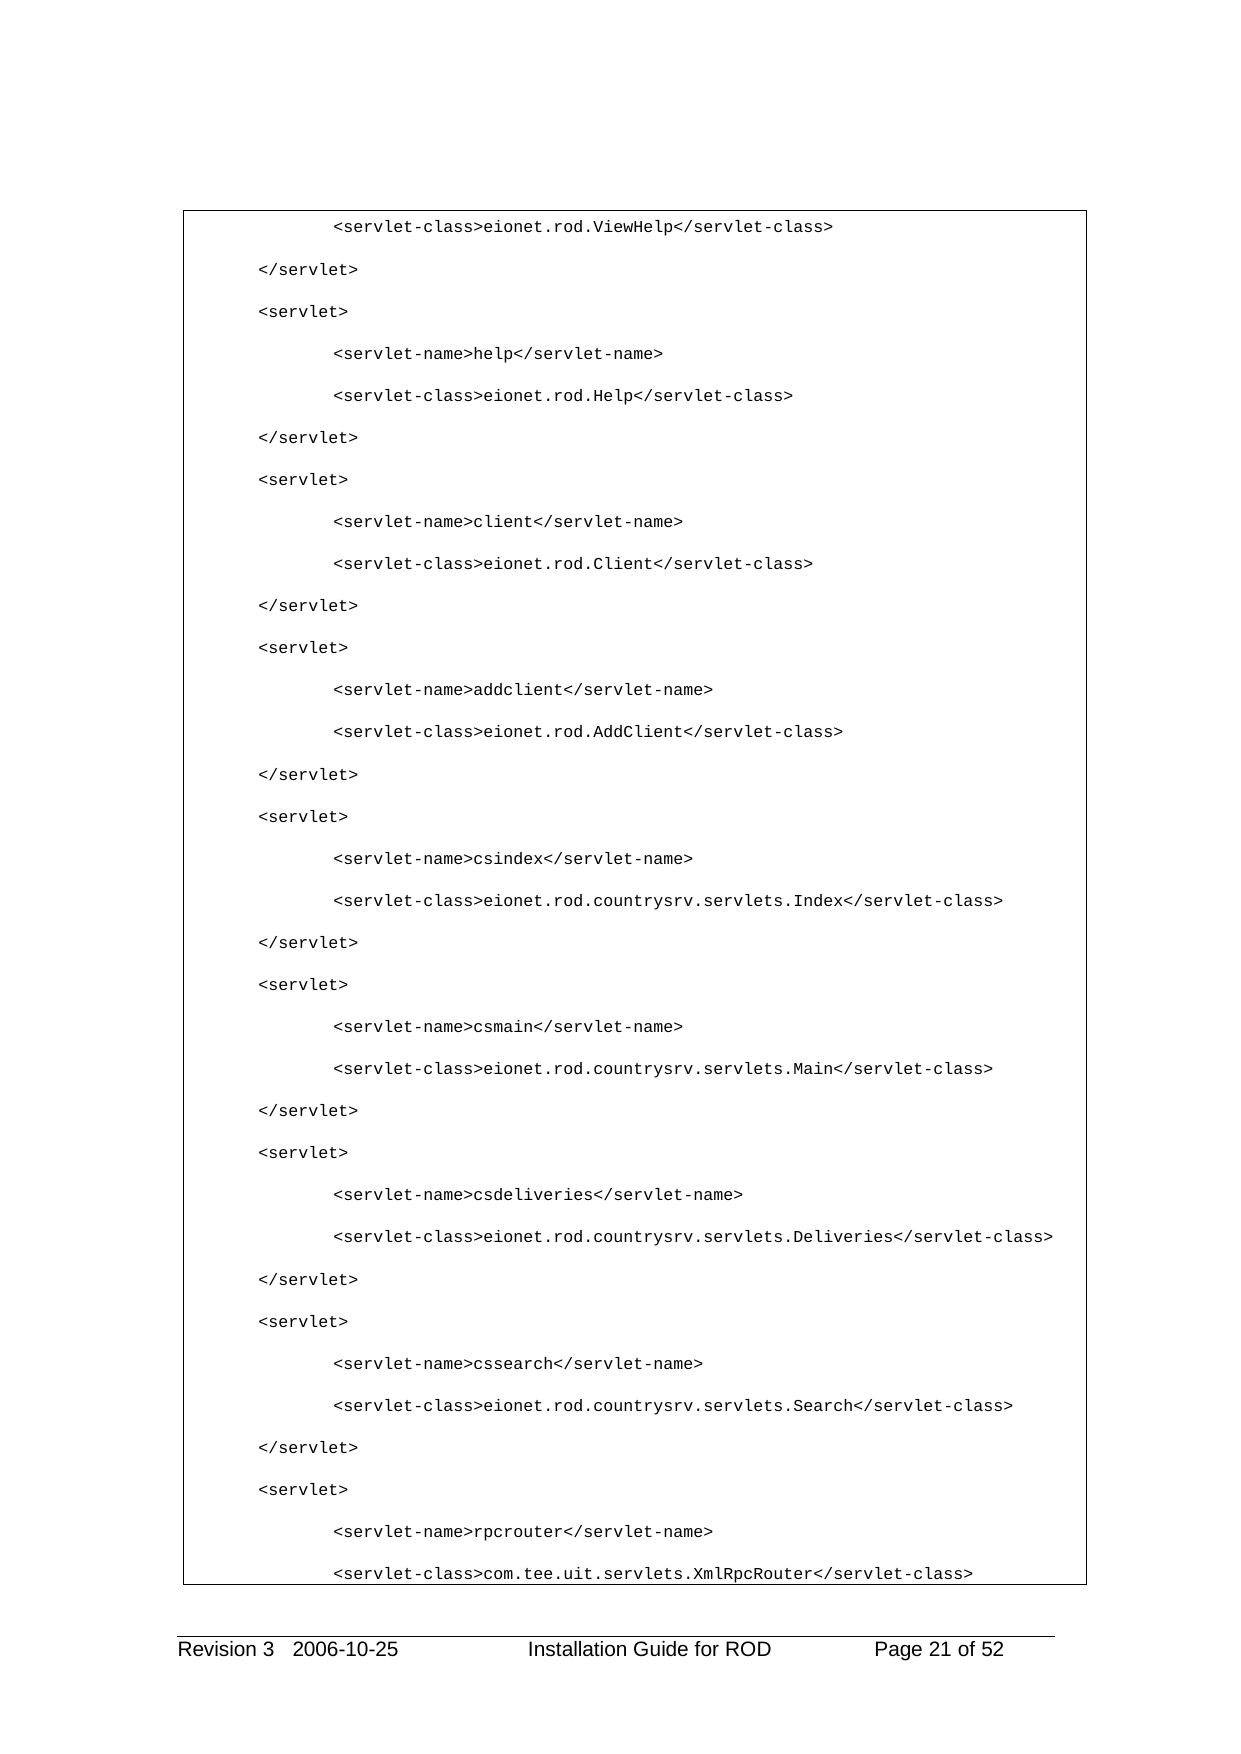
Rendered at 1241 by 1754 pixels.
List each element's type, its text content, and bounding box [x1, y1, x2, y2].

text <servlet-name>csmain</servlet-name> [184, 1010, 1086, 1037]
text <servlet> [184, 1136, 1086, 1164]
text <servlet-class>eionet.rod.AddClient</servlet-class> [184, 715, 1086, 743]
text <servlet-class>eionet.rod.Help</servlet-class> [184, 379, 1086, 406]
text <servlet> [184, 1473, 1086, 1500]
text <servlet> [184, 294, 1086, 322]
text </servlet> [184, 1094, 1086, 1122]
text <servlet-class>eionet.rod.countrysrv.servlets.Search</servlet-class> [184, 1389, 1086, 1416]
text <servlet-name>csindex</servlet-name> [184, 842, 1086, 869]
text <servlet> [184, 799, 1086, 827]
text <servlet> [184, 968, 1086, 995]
text </servlet> [184, 1262, 1086, 1290]
text <servlet> [184, 463, 1086, 490]
text </servlet> [184, 589, 1086, 617]
text </servlet> [184, 926, 1086, 953]
text </servlet> [184, 252, 1086, 280]
text </servlet> [184, 1431, 1086, 1458]
text <servlet> [184, 1304, 1086, 1332]
text <servlet-class>eionet.rod.countrysrv.servlets.Main</servlet-class> [184, 1052, 1086, 1079]
text <servlet-name>csdeliveries</servlet-name> [184, 1178, 1086, 1206]
text <servlet> [184, 631, 1086, 659]
text </servlet> [184, 757, 1086, 785]
text <servlet-class>eionet.rod.Client</servlet-class> [184, 547, 1086, 574]
text <servlet-name>cssearch</servlet-name> [184, 1347, 1086, 1374]
text <servlet-name>client</servlet-name> [184, 505, 1086, 532]
text </servlet> [184, 421, 1086, 448]
text <servlet-name>rpcrouter</servlet-name> [184, 1515, 1086, 1542]
text <servlet-class>eionet.rod.ViewHelp</servlet-class> [184, 211, 1086, 238]
text <servlet-name>addclient</servlet-name> [184, 673, 1086, 701]
text <servlet-class>com.tee.uit.servlets.XmlRpcRouter</servlet-class> [184, 1557, 1086, 1584]
text <servlet-class>eionet.rod.countrysrv.servlets.Deliveries</servlet-class> [184, 1220, 1086, 1248]
text <servlet-class>eionet.rod.countrysrv.servlets.Index</servlet-class> [184, 884, 1086, 911]
text <servlet-name>help</servlet-name> [184, 337, 1086, 364]
